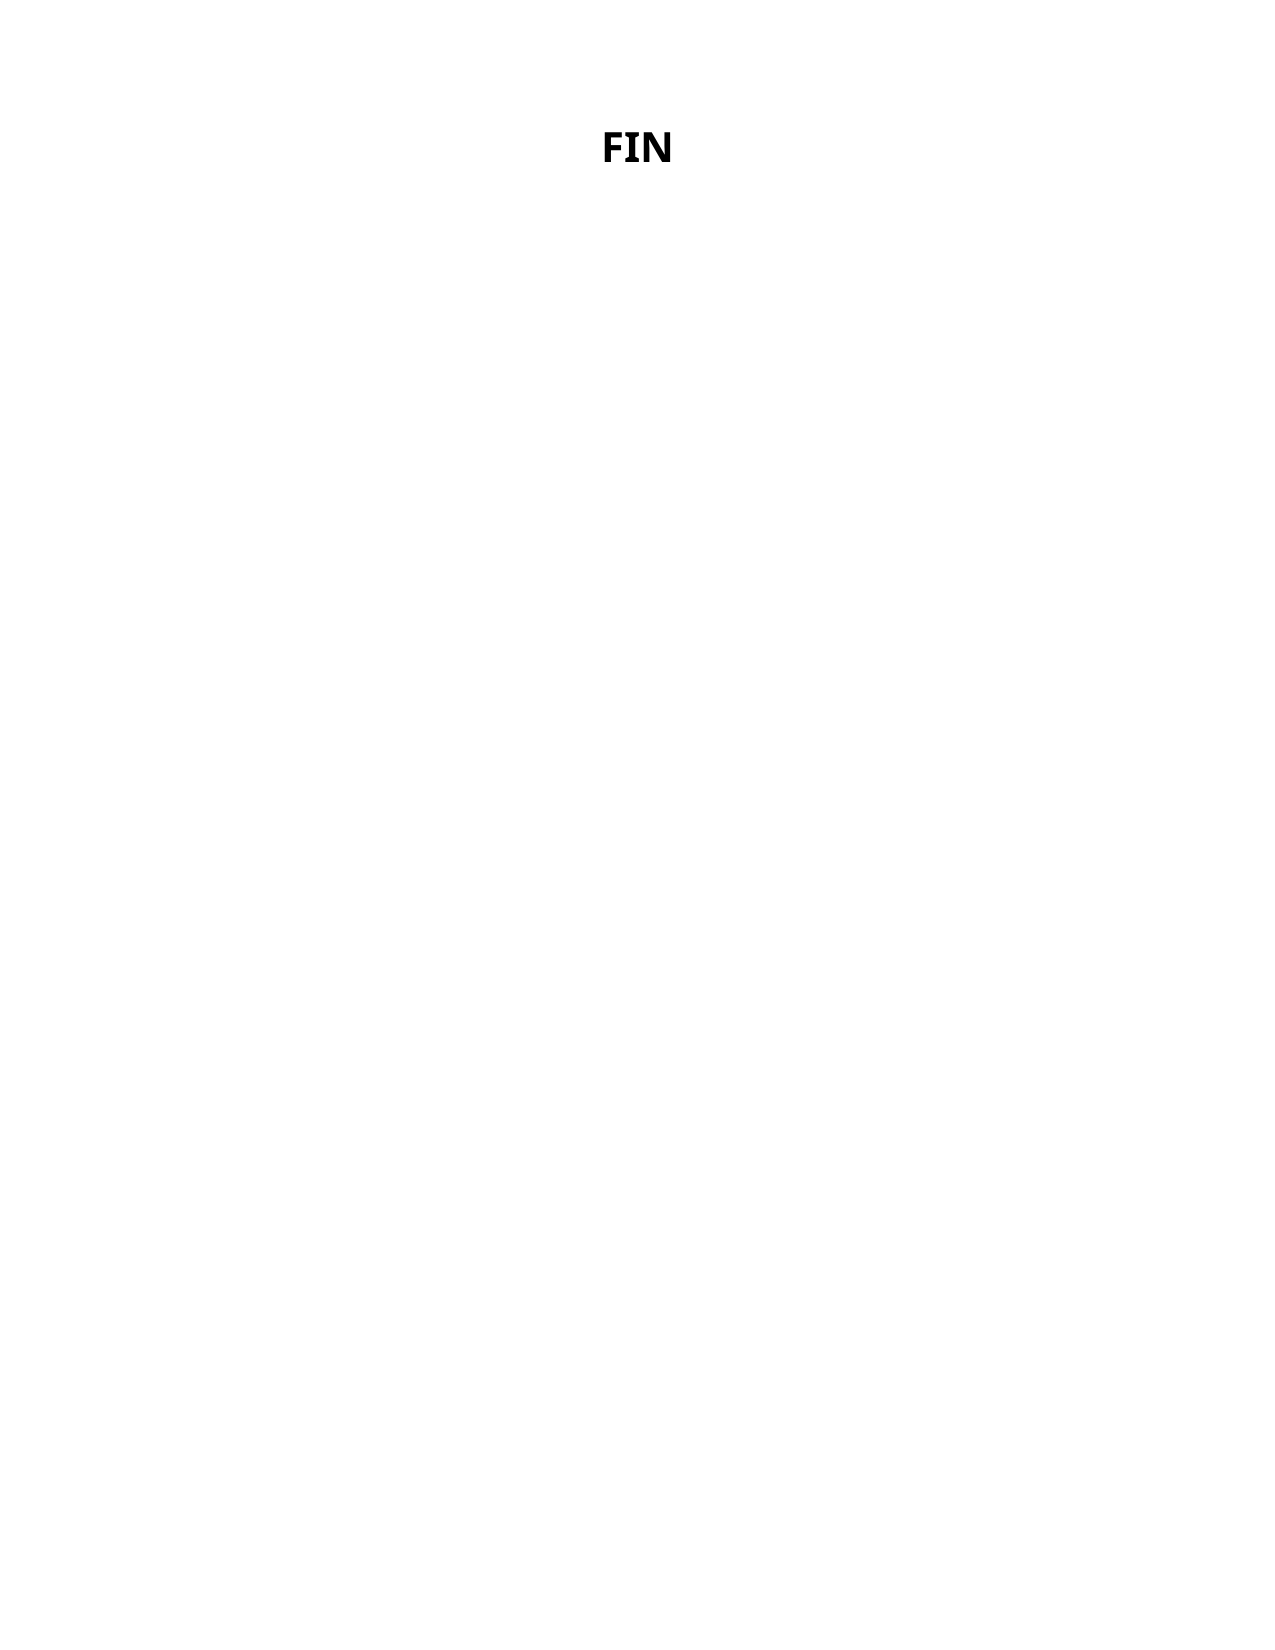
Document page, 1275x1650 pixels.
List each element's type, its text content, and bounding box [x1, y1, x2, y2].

text FIN [118, 118, 1157, 175]
